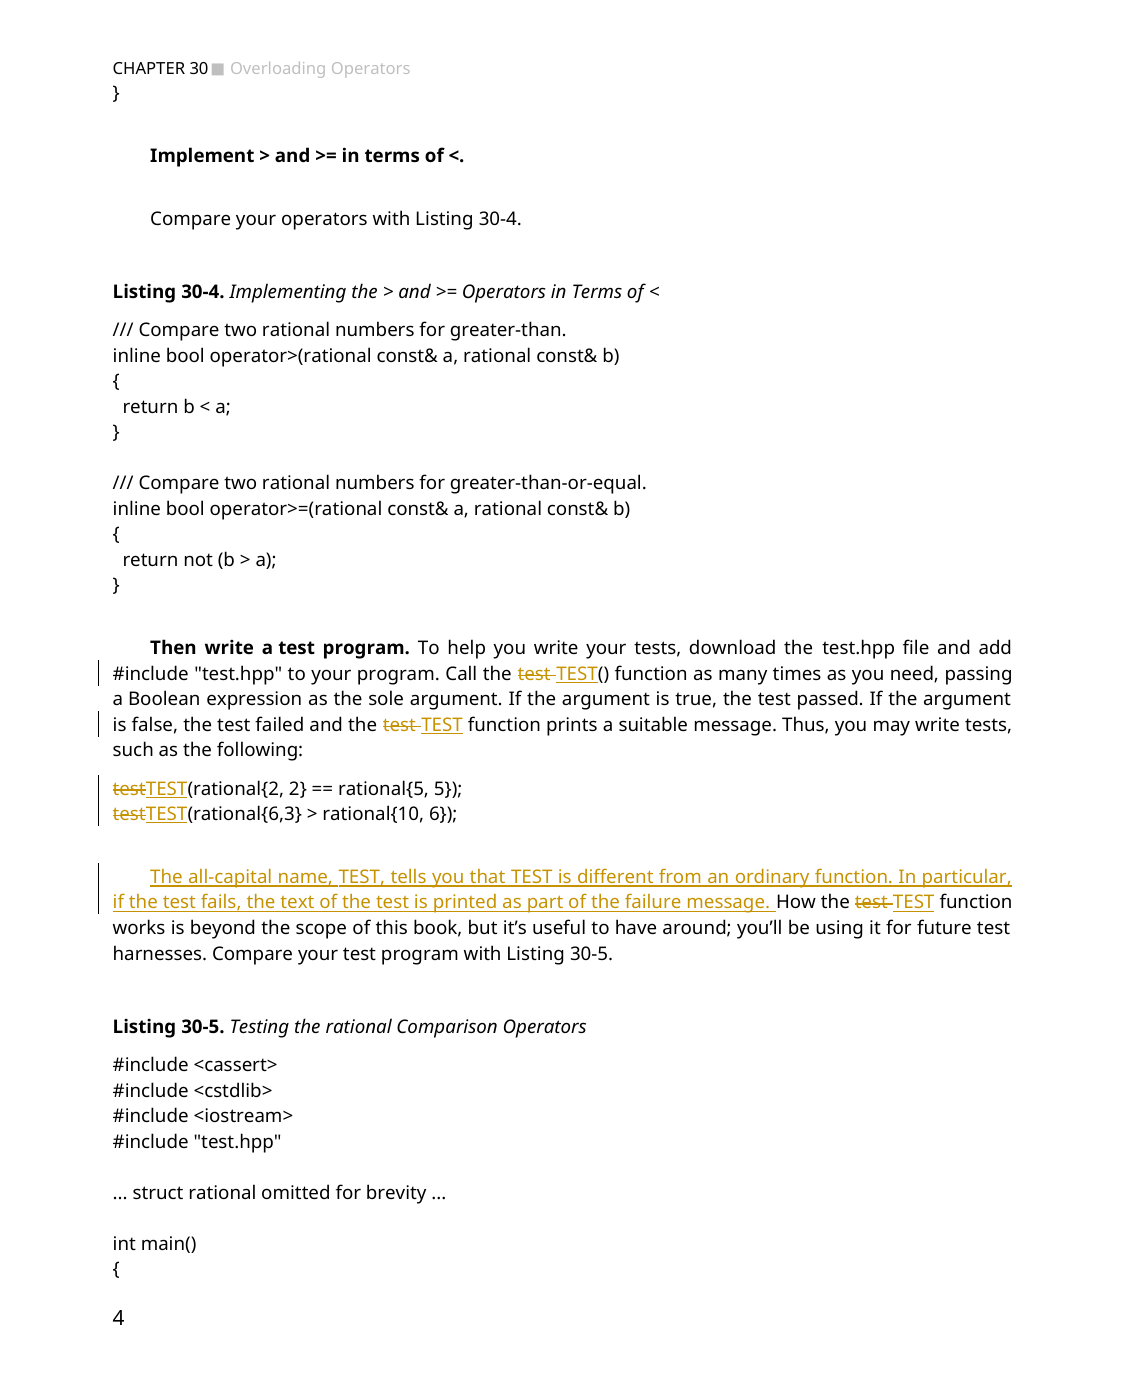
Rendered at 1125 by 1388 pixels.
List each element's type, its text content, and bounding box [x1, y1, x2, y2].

text { [112, 521, 1012, 546]
text /// Compare two rational numbers for greater-than. [112, 316, 1012, 342]
text { [112, 1256, 1012, 1281]
text /// Compare two rational numbers for greater-than-or-equal. [112, 469, 1012, 495]
text ... struct rational omitted for brevity ... [112, 1179, 1012, 1204]
text Compare your operators with Listing 30-4. [112, 205, 1012, 231]
text #include "test.hpp" [112, 1128, 1012, 1153]
text #include <iostream> [112, 1102, 1012, 1128]
text return b < a; [112, 393, 1012, 418]
text int main() [112, 1230, 1012, 1256]
text } [112, 79, 1012, 104]
text Listing 30-4. Implementing the > and >= Operators in Terms of < [112, 278, 1012, 304]
text { [112, 367, 1012, 393]
text #include <cstdlib> [112, 1077, 1012, 1102]
text inline bool operator>(rational const& a, rational const& b) [112, 342, 1012, 367]
text } [112, 572, 1012, 597]
text return not (b > a); [112, 546, 1012, 572]
text } [112, 418, 1012, 444]
text #include <cassert> [112, 1051, 1012, 1077]
text The all-capital name, TEST, tells you that TEST is different from an ordinary function. In particular, if the test fails, the text of the test is printed as part of the failure message. How the TEST function works is beyond the scope of this book, but it’s useful to have around; you’ll be using it for future test harnesses. Compare your test program with Listing 30-5. [112, 863, 1012, 965]
text inline bool operator>=(rational const& a, rational const& b) [112, 495, 1012, 521]
text TEST(rational{2, 2} == rational{5, 5}); [112, 775, 1012, 800]
text TEST(rational{6,3} > rational{10, 6}); [112, 800, 1012, 826]
text Then write a test program. To help you write your tests, download the test.hpp file and add #include "test.hpp" to your program. Call the TEST() function as many times as you need, passing a Boolean expression as the sole argument. If the argument is true, the test passed. If the argument is false, the test failed and the TEST function prints a suitable message. Thus, you may write tests, such as the following: [112, 635, 1012, 762]
text Listing 30-5. Testing the rational Comparison Operators [112, 1013, 1012, 1039]
text Implement > and >= in terms of <. [112, 142, 1012, 167]
